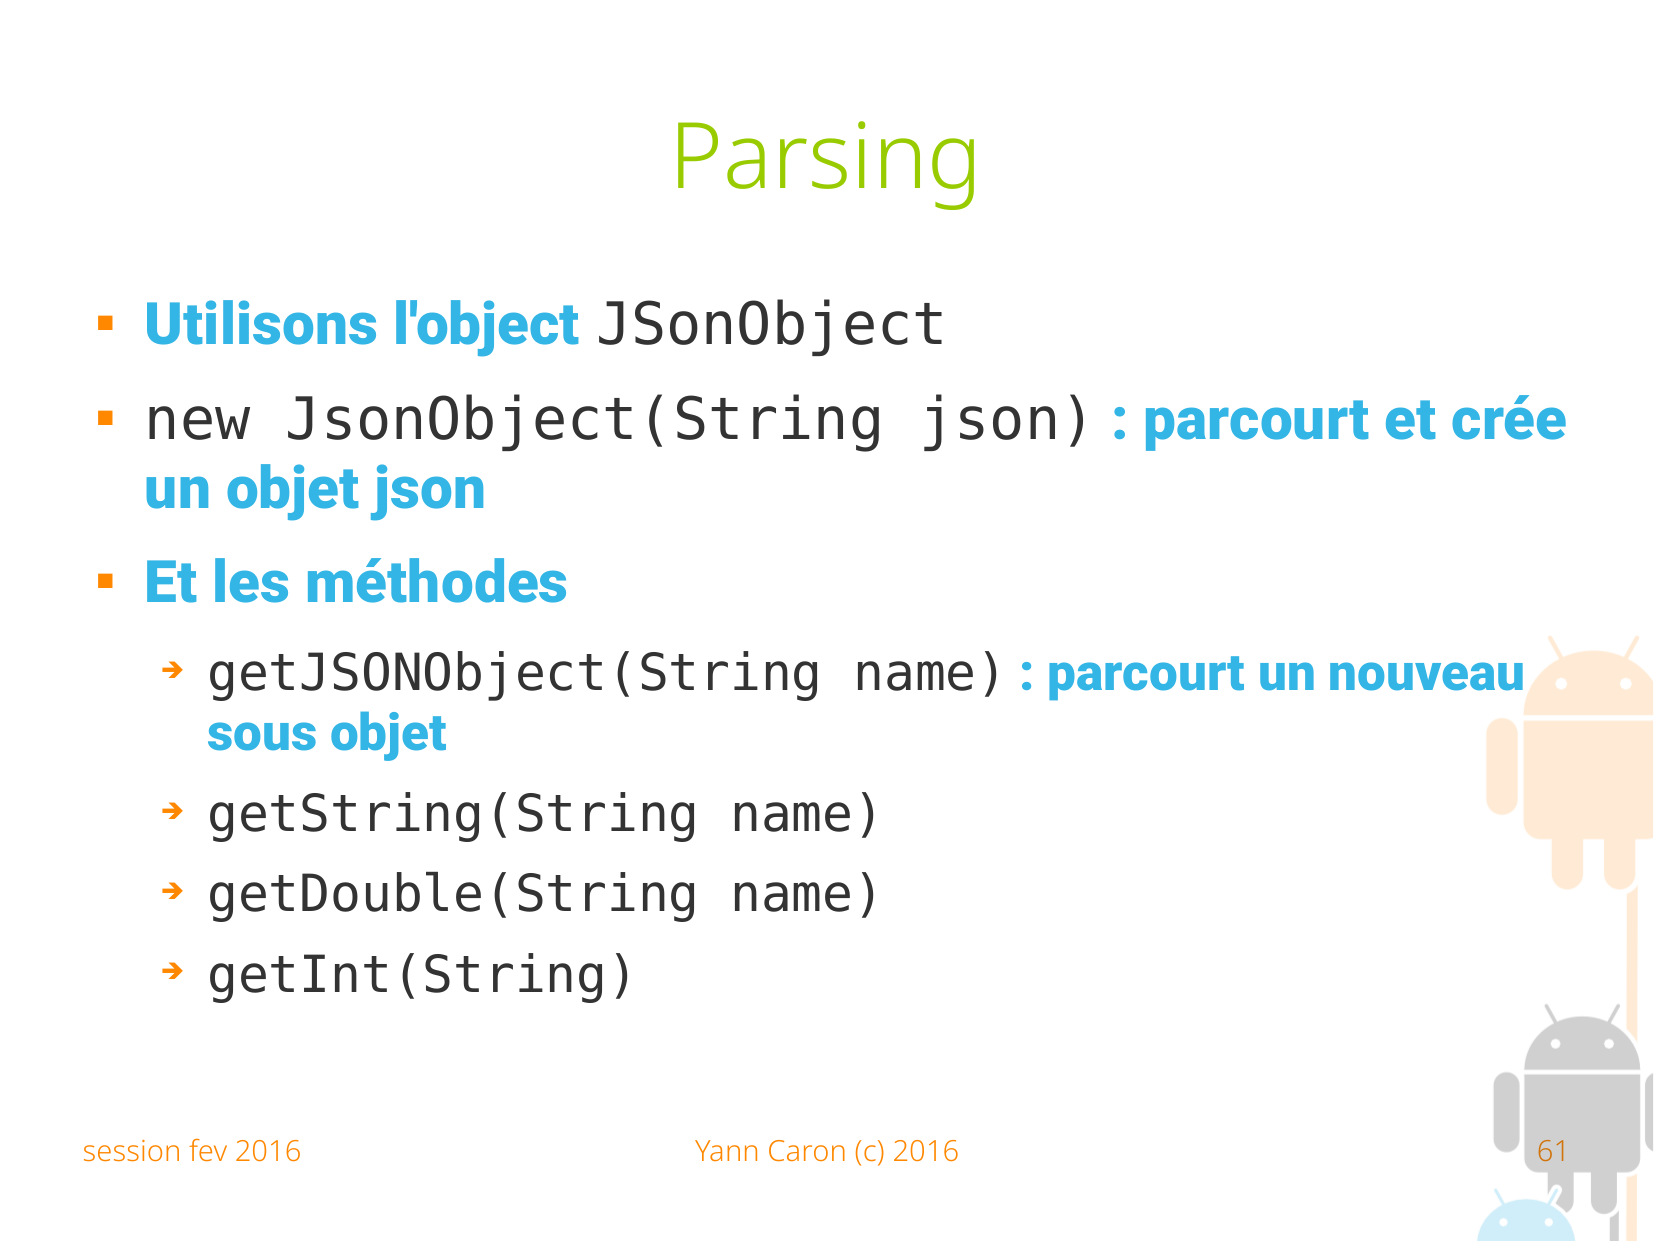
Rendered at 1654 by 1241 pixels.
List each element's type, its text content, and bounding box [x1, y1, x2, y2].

title Parsing [82, 49, 1571, 257]
list Utilisons l'object JSonObject new JsonObject(String json) : parcourt et crée un objet json Et les méthodes getJSONObject(String name) : parcourt un nouveau sous objet getString(String name) getDouble(String name) getInt(String) [82, 290, 1571, 1010]
picture [240, 423, 1654, 1241]
